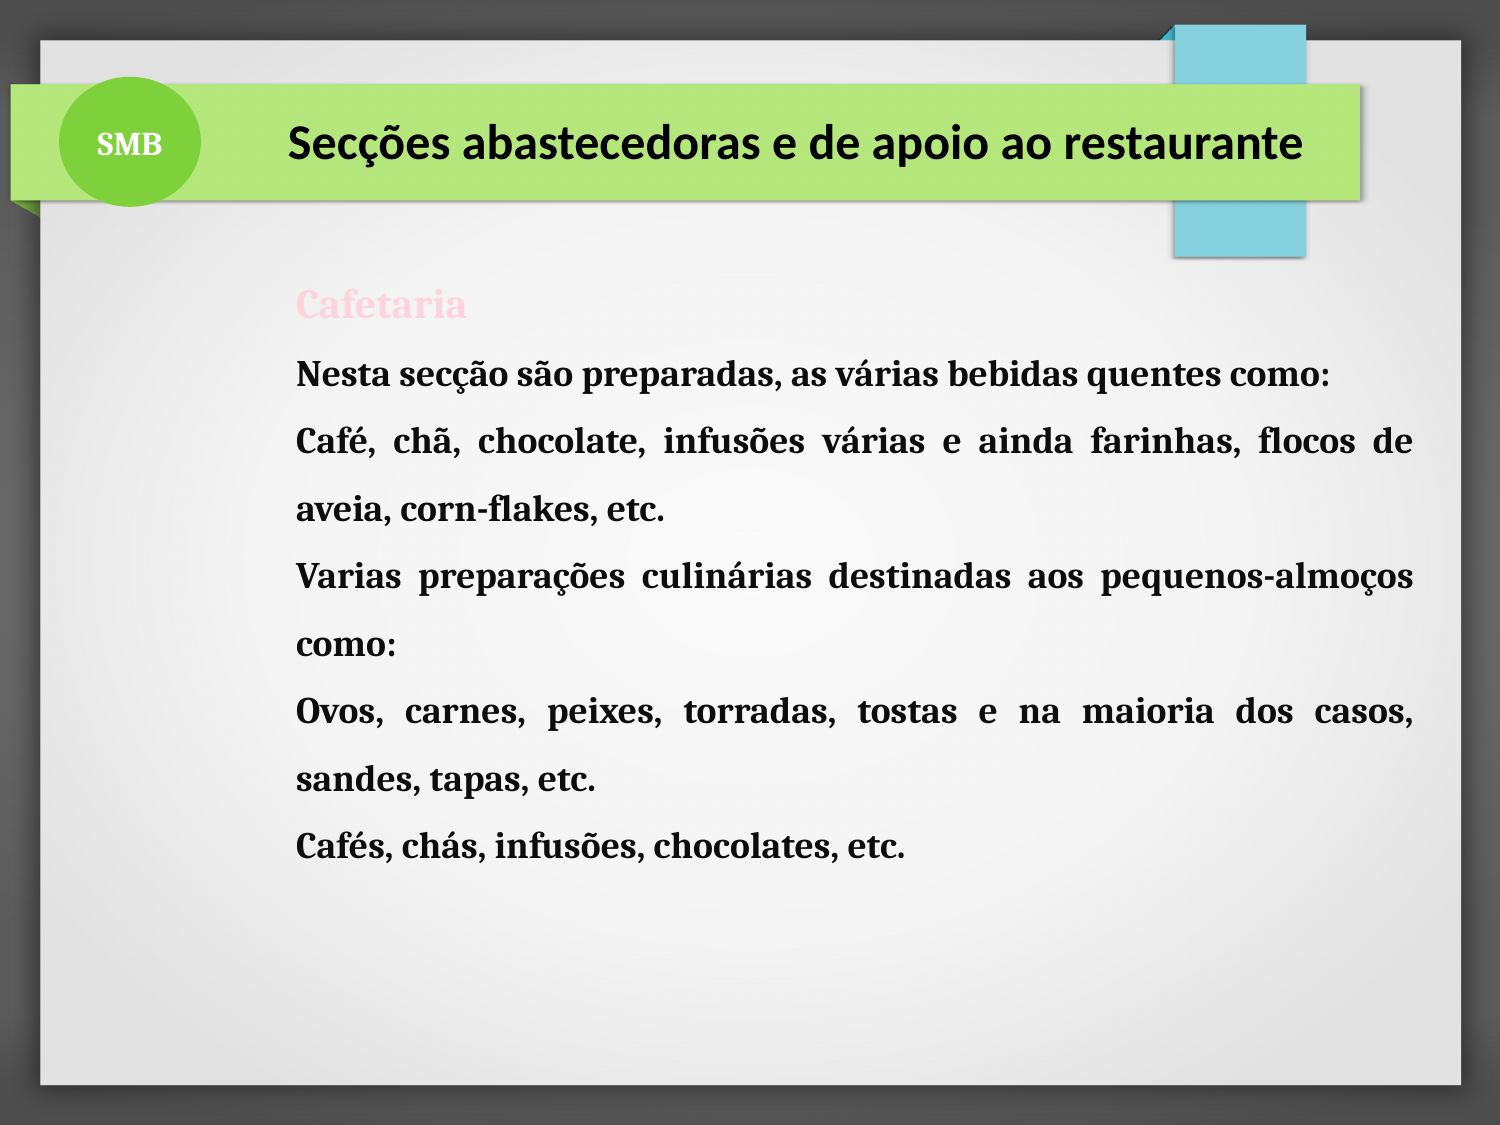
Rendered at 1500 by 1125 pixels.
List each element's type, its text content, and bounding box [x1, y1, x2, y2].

text_box Secções abastecedoras e de apoio ao restaurante [259, 102, 1323, 178]
text_box SMB [59, 76, 201, 207]
picture [0, 0, 1500, 1125]
text_box Cafetaria Nesta secção são preparadas, as várias bebidas quentes como: Café, chã, chocolate, infusões várias e ainda farinhas, flocos de aveia, corn-flakes, etc. Varias preparações culinárias destinadas aos pequenos-almoços como: Ovos, carnes, peixes, torradas, tostas e na maioria dos casos, sandes, tapas, etc. Cafés, chás, infusões, chocolates, etc. [281, 199, 1430, 874]
